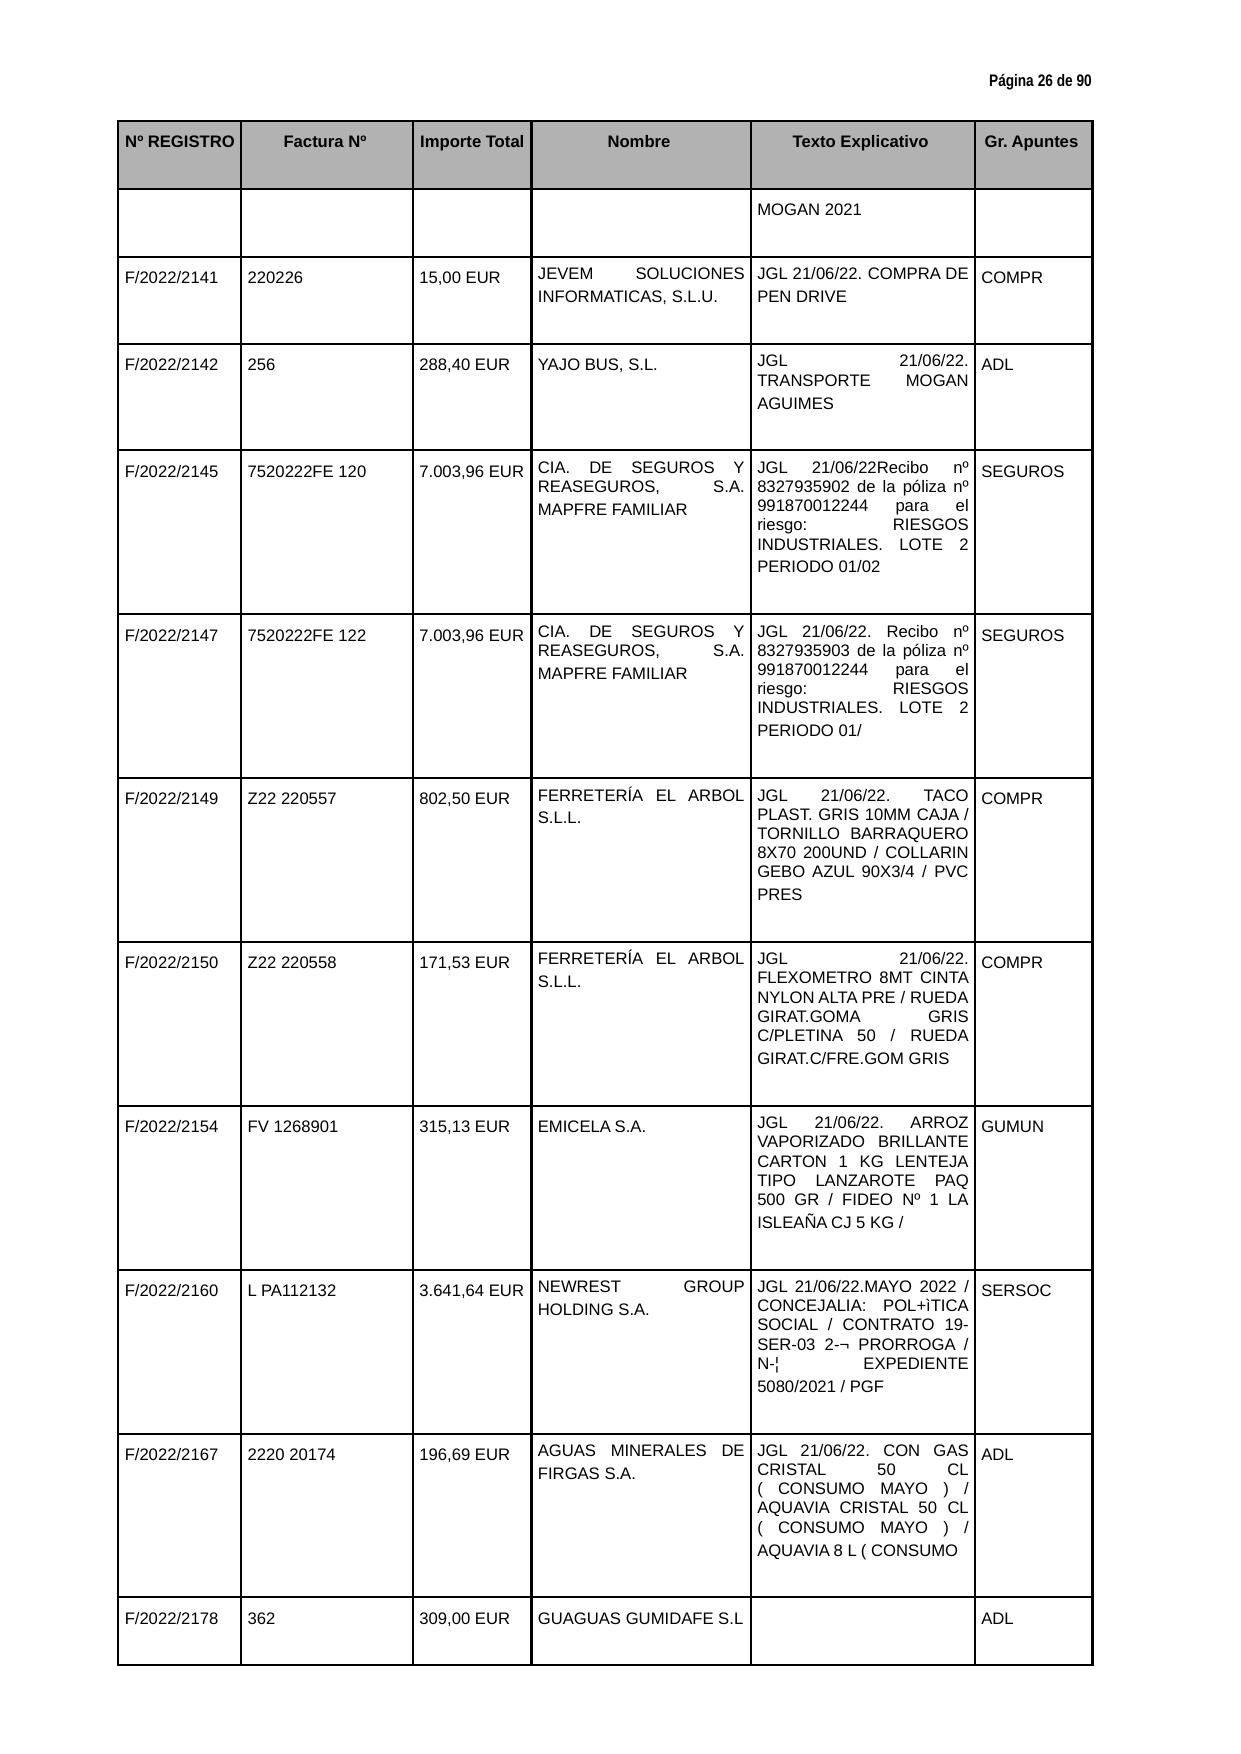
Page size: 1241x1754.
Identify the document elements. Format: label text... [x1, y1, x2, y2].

table_cell NEWREST GROUP HOLDING S.A. [533, 1271, 750, 1432]
table_header Nombre [533, 122, 750, 188]
table_cell L PA112132 [242, 1271, 412, 1432]
table_cell YAJO BUS, S.L. [533, 345, 750, 449]
table_cell ADL [976, 1598, 1091, 1664]
table_cell F/2022/2142 [119, 345, 240, 449]
table_cell GUAGUAS GUMIDAFE S.L [533, 1598, 750, 1664]
table_cell MOGAN 2021 [752, 190, 974, 256]
table_cell GUMUN [976, 1107, 1091, 1268]
table_cell CIA. DE SEGUROS Y REASEGUROS, S.A. MAPFRE FAMILIAR [533, 451, 750, 613]
table_cell F/2022/2147 [119, 615, 240, 777]
table_cell ADL [976, 345, 1091, 449]
table_cell F/2022/2178 [119, 1598, 240, 1664]
table_cell 288,40 EUR [414, 345, 530, 449]
table_cell F/2022/2154 [119, 1107, 240, 1268]
table_header Factura Nº [242, 122, 412, 188]
table_cell JGL 21/06/22. TRANSPORTE MOGAN AGUIMES [752, 345, 974, 449]
table_cell 256 [242, 345, 412, 449]
table_header Nº REGISTRO [119, 122, 240, 188]
table_cell JGL 21/06/22.MAYO 2022 / CONCEJALIA: POL+ìTICA SOCIAL / CONTRATO 19-SER-03 2-¬ PRORROGA / N-¦ EXPEDIENTE 5080/2021 / PGF [752, 1271, 974, 1432]
table_cell [976, 190, 1091, 256]
table_cell 3.641,64 EUR [414, 1271, 530, 1432]
table_cell [242, 190, 412, 256]
table_header Gr. Apuntes [976, 122, 1091, 188]
table_cell 196,69 EUR [414, 1435, 530, 1596]
table_cell [533, 190, 750, 256]
table_header Texto Explicativo [752, 122, 974, 188]
table_cell SERSOC [976, 1271, 1091, 1432]
table_cell F/2022/2150 [119, 943, 240, 1105]
table_cell [752, 1598, 974, 1664]
table_cell JEVEM SOLUCIONES INFORMATICAS, S.L.U. [533, 258, 750, 343]
table_cell [414, 190, 530, 256]
table_cell FV 1268901 [242, 1107, 412, 1268]
table_header Importe Total [414, 122, 530, 188]
table_cell 309,00 EUR [414, 1598, 530, 1664]
table_cell JGL 21/06/22. CON GAS CRISTAL 50 CL ( CONSUMO MAYO ) / AQUAVIA CRISTAL 50 CL ( CONSUMO MAYO ) / AQUAVIA 8 L ( CONSUMO [752, 1435, 974, 1596]
table_cell JGL 21/06/22. COMPRA DE PEN DRIVE [752, 258, 974, 343]
table_cell Z22 220557 [242, 779, 412, 941]
table_cell 802,50 EUR [414, 779, 530, 941]
table_cell EMICELA S.A. [533, 1107, 750, 1268]
table_cell 362 [242, 1598, 412, 1664]
table_cell [119, 190, 240, 256]
table_cell F/2022/2160 [119, 1271, 240, 1432]
table_cell COMPR [976, 258, 1091, 343]
table_cell 15,00 EUR [414, 258, 530, 343]
table_cell AGUAS MINERALES DE FIRGAS S.A. [533, 1435, 750, 1596]
table_cell JGL 21/06/22. FLEXOMETRO 8MT CINTA NYLON ALTA PRE / RUEDA GIRAT.GOMA GRIS C/PLETINA 50 / RUEDA GIRAT.C/FRE.GOM GRIS [752, 943, 974, 1105]
table_cell 7520222FE 120 [242, 451, 412, 613]
table_cell 315,13 EUR [414, 1107, 530, 1268]
table_cell COMPR [976, 943, 1091, 1105]
table_cell 171,53 EUR [414, 943, 530, 1105]
table_cell Z22 220558 [242, 943, 412, 1105]
table_cell 7.003,96 EUR [414, 615, 530, 777]
table_cell ADL [976, 1435, 1091, 1596]
table_cell SEGUROS [976, 615, 1091, 777]
table_cell F/2022/2149 [119, 779, 240, 941]
table_cell F/2022/2145 [119, 451, 240, 613]
table_cell 2220 20174 [242, 1435, 412, 1596]
table_cell JGL 21/06/22. TACO PLAST. GRIS 10MM CAJA / TORNILLO BARRAQUERO 8X70 200UND / COLLARIN GEBO AZUL 90X3/4 / PVC PRES [752, 779, 974, 941]
table_cell FERRETERÍA EL ARBOL S.L.L. [533, 779, 750, 941]
table_cell JGL 21/06/22. Recibo nº 8327935903 de la póliza nº 991870012244 para el riesgo: RIESGOS INDUSTRIALES. LOTE 2 PERIODO 01/ [752, 615, 974, 777]
table_cell 7520222FE 122 [242, 615, 412, 777]
table_cell F/2022/2141 [119, 258, 240, 343]
table_cell COMPR [976, 779, 1091, 941]
table_cell FERRETERÍA EL ARBOL S.L.L. [533, 943, 750, 1105]
table_cell 7.003,96 EUR [414, 451, 530, 613]
table_cell JGL 21/06/22. ARROZ VAPORIZADO BRILLANTE CARTON 1 KG LENTEJA TIPO LANZAROTE PAQ 500 GR / FIDEO Nº 1 LA ISLEAÑA CJ 5 KG / [752, 1107, 974, 1268]
table_cell CIA. DE SEGUROS Y REASEGUROS, S.A. MAPFRE FAMILIAR [533, 615, 750, 777]
table_cell JGL 21/06/22Recibo nº 8327935902 de la póliza nº 991870012244 para el riesgo: RIESGOS INDUSTRIALES. LOTE 2 PERIODO 01/02 [752, 451, 974, 613]
table_cell F/2022/2167 [119, 1435, 240, 1596]
table_cell SEGUROS [976, 451, 1091, 613]
table_cell 220226 [242, 258, 412, 343]
